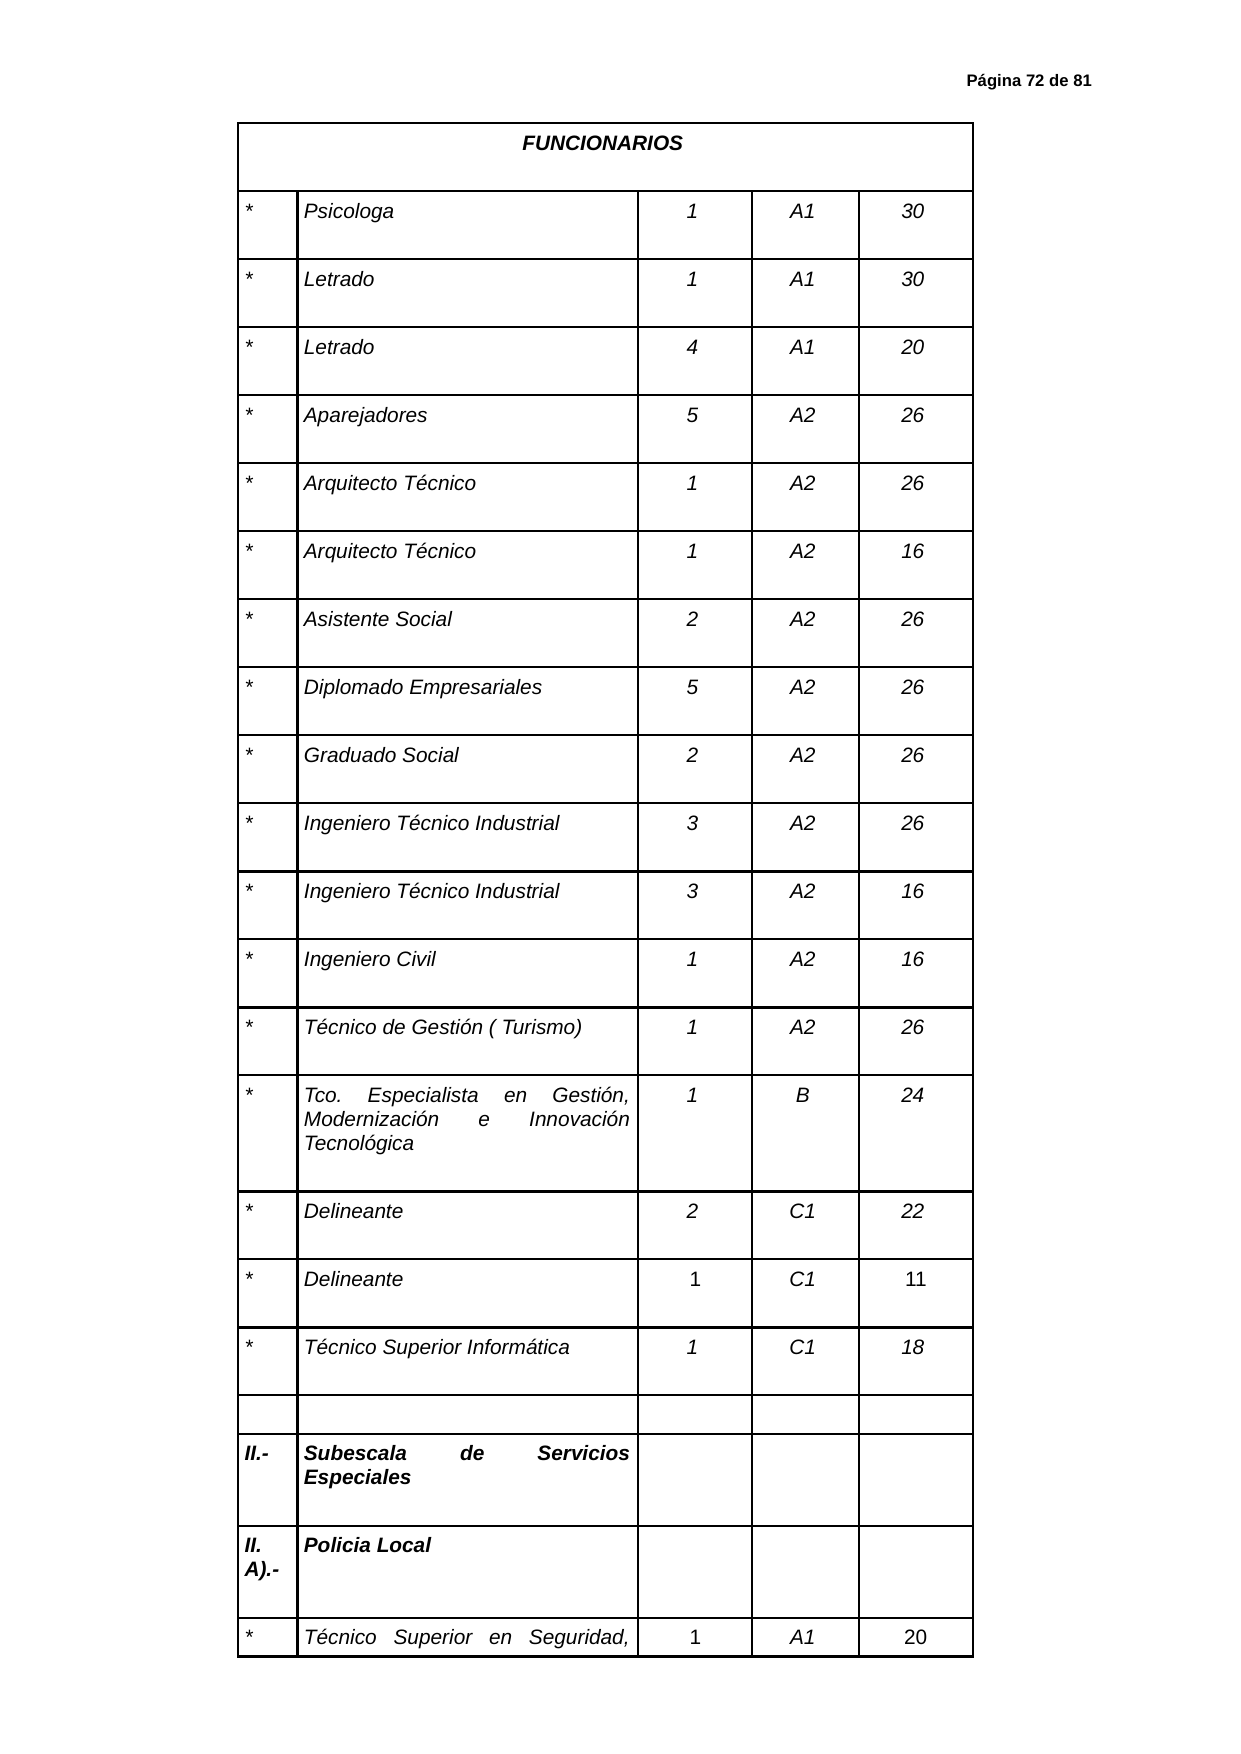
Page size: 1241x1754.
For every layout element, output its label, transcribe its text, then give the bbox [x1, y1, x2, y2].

table_cell A2 [753, 668, 858, 734]
table_cell Letrado [299, 328, 637, 394]
table_cell Diplomado Empresariales [299, 668, 637, 734]
table_cell 1 [639, 940, 751, 1006]
table_cell A2 [753, 1009, 858, 1074]
table_cell 1 [639, 1619, 751, 1655]
table_cell 26 [860, 668, 972, 734]
table_cell Delineante [299, 1193, 637, 1258]
table_cell 5 [639, 396, 751, 462]
table_cell 1 [639, 1260, 751, 1326]
table_cell * [239, 532, 296, 598]
table_cell Ingeniero Civil [299, 940, 637, 1006]
table_cell Graduado Social [299, 736, 637, 802]
table_cell A1 [753, 328, 858, 394]
table_cell A2 [753, 804, 858, 870]
table_cell [860, 1435, 972, 1525]
table_cell Arquitecto Técnico [299, 464, 637, 530]
table_cell Letrado [299, 260, 637, 326]
table_cell A2 [753, 396, 858, 462]
table_cell [860, 1527, 972, 1617]
table_cell 16 [860, 532, 972, 598]
table_cell B [753, 1076, 858, 1190]
table_cell * [239, 1009, 296, 1074]
table_cell * [239, 396, 296, 462]
table_cell 1 [639, 1329, 751, 1394]
table_cell * [239, 668, 296, 734]
table_cell 22 [860, 1193, 972, 1258]
table_cell * [239, 1329, 296, 1394]
table_cell 1 [639, 260, 751, 326]
table_cell * [239, 260, 296, 326]
table_cell 26 [860, 736, 972, 802]
table_cell [639, 1527, 751, 1617]
table_cell A2 [753, 532, 858, 598]
table_cell [753, 1527, 858, 1617]
table_cell 16 [860, 940, 972, 1006]
table_cell * [239, 600, 296, 666]
table_cell * [239, 1260, 296, 1326]
table_cell II. A).- [239, 1527, 296, 1617]
table_cell 5 [639, 668, 751, 734]
table_cell 26 [860, 600, 972, 666]
table_cell 1 [639, 532, 751, 598]
table_cell A2 [753, 940, 858, 1006]
table_cell Asistente Social [299, 600, 637, 666]
table_cell 1 [639, 1009, 751, 1074]
table_cell 2 [639, 1193, 751, 1258]
table_cell [639, 1396, 751, 1433]
table_cell II.- [239, 1435, 296, 1525]
table_cell 1 [639, 464, 751, 530]
table_cell A1 [753, 192, 858, 258]
table_cell 24 [860, 1076, 972, 1190]
table_cell 4 [639, 328, 751, 394]
table_cell * [239, 328, 296, 394]
table_cell [860, 1396, 972, 1433]
table_cell 3 [639, 804, 751, 870]
table_cell Arquitecto Técnico [299, 532, 637, 598]
table_cell 30 [860, 260, 972, 326]
table_cell 26 [860, 1009, 972, 1074]
table_cell * [239, 464, 296, 530]
table_cell C1 [753, 1193, 858, 1258]
table_cell 3 [639, 873, 751, 938]
table_cell Subescala de Servicios Especiales [299, 1435, 637, 1525]
table_cell A1 [753, 260, 858, 326]
table_cell C1 [753, 1260, 858, 1326]
table_cell 20 [860, 1619, 972, 1655]
table_cell Ingeniero Técnico Industrial [299, 804, 637, 870]
table_cell * [239, 1076, 296, 1190]
table_cell Aparejadores [299, 396, 637, 462]
table_cell Policia Local [299, 1527, 637, 1617]
table_cell 20 [860, 328, 972, 394]
table_cell [753, 1396, 858, 1433]
table_cell A1 [753, 1619, 858, 1655]
table_cell Técnico Superior en Seguridad, [299, 1619, 637, 1655]
table_header FUNCIONARIOS [239, 124, 972, 190]
table_cell [639, 1435, 751, 1525]
table_cell [239, 1396, 296, 1433]
table_cell * [239, 736, 296, 802]
table_cell Psicologa [299, 192, 637, 258]
table_cell C1 [753, 1329, 858, 1394]
table_cell * [239, 192, 296, 258]
table_cell * [239, 940, 296, 1006]
table_cell 2 [639, 600, 751, 666]
table_cell 1 [639, 192, 751, 258]
table_cell [299, 1396, 637, 1433]
table_cell [753, 1435, 858, 1525]
table_cell Ingeniero Técnico Industrial [299, 873, 637, 938]
table_cell A2 [753, 873, 858, 938]
table_cell Técnico de Gestión ( Turismo) [299, 1009, 637, 1074]
table_cell 2 [639, 736, 751, 802]
table_cell 26 [860, 464, 972, 530]
table_cell * [239, 873, 296, 938]
table_cell Delineante [299, 1260, 637, 1326]
table_cell A2 [753, 600, 858, 666]
table_cell 11 [860, 1260, 972, 1326]
table_cell Tco. Especialista en Gestión, Modernización e Innovación Tecnológica [299, 1076, 637, 1190]
table_cell 26 [860, 396, 972, 462]
table_cell * [239, 1193, 296, 1258]
table_cell 16 [860, 873, 972, 938]
table_cell 1 [639, 1076, 751, 1190]
table_cell 30 [860, 192, 972, 258]
table_cell A2 [753, 464, 858, 530]
table_cell 18 [860, 1329, 972, 1394]
table_cell Técnico Superior Informática [299, 1329, 637, 1394]
table_cell 26 [860, 804, 972, 870]
table_cell * [239, 804, 296, 870]
table_cell * [239, 1619, 296, 1655]
table_cell A2 [753, 736, 858, 802]
